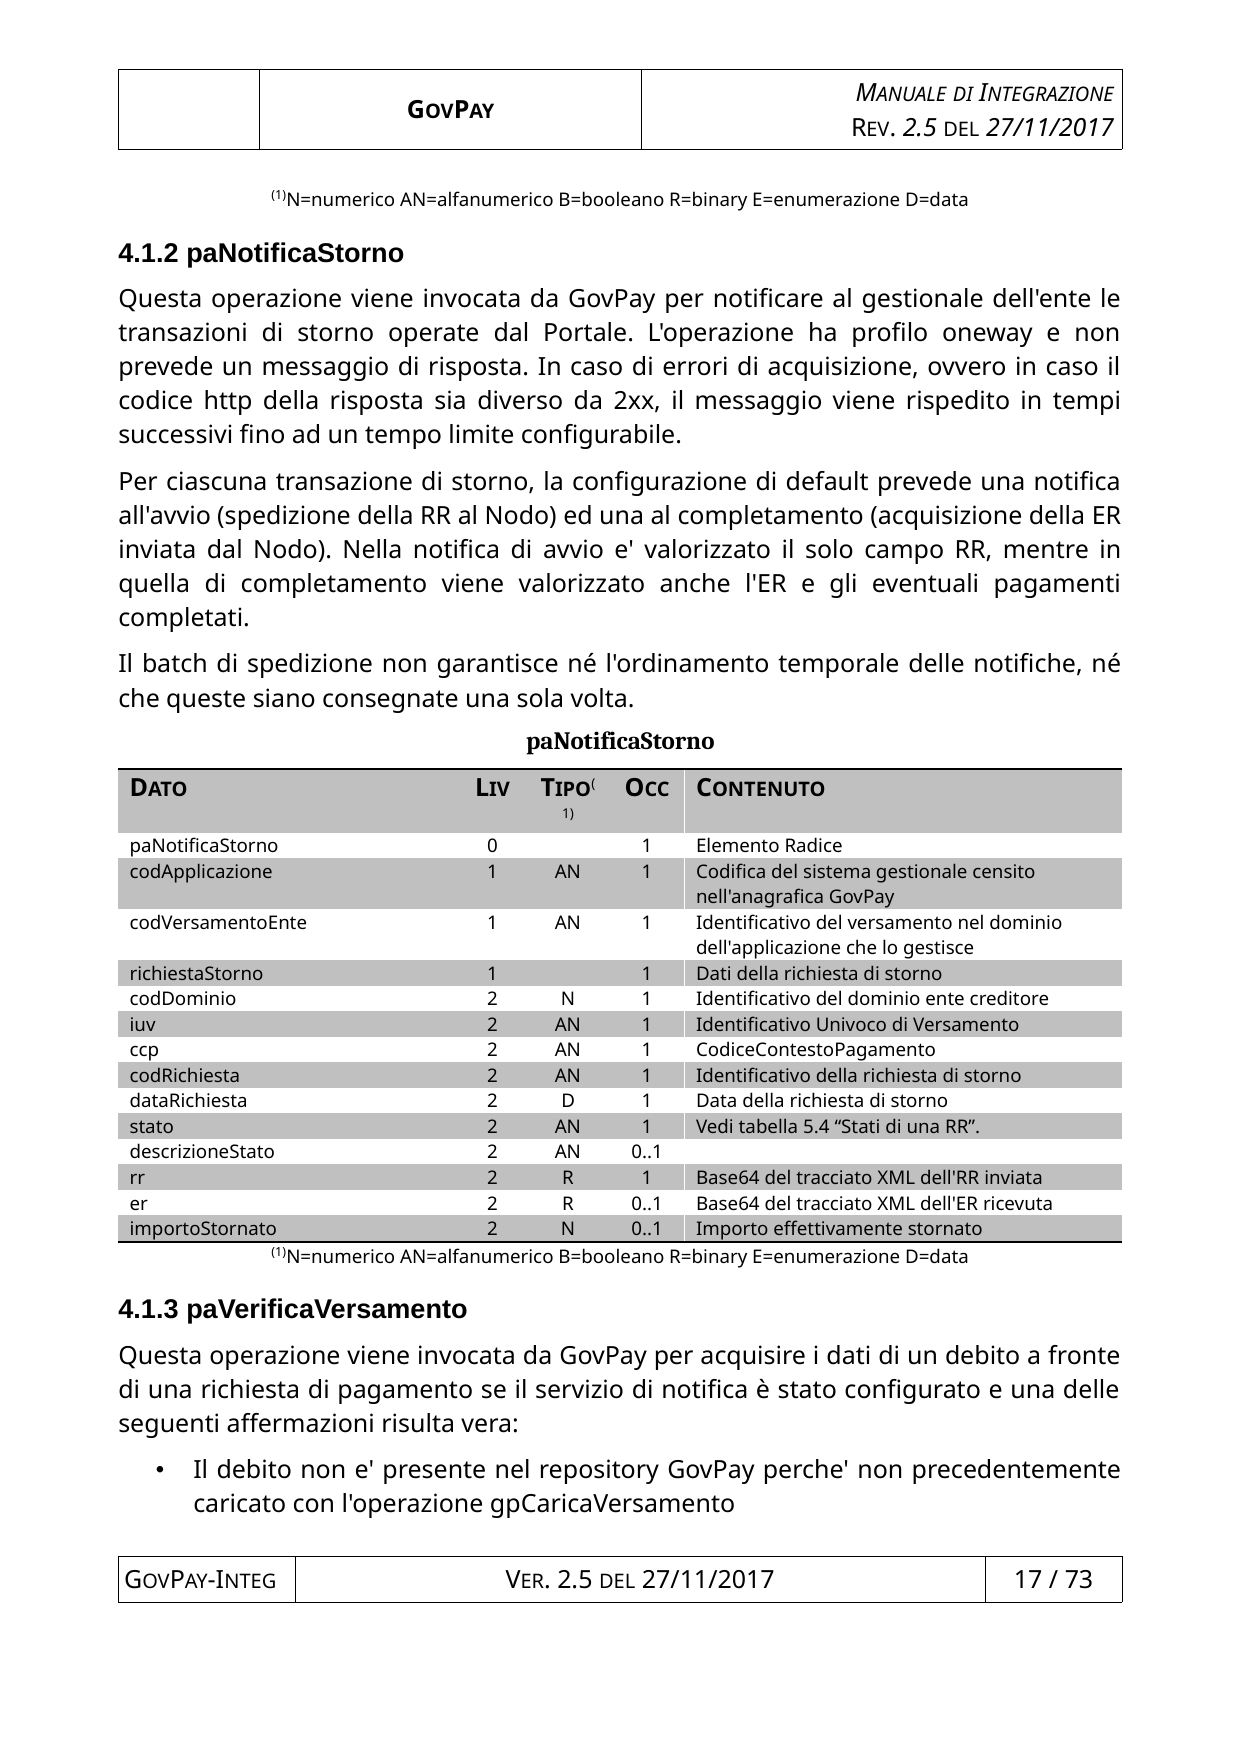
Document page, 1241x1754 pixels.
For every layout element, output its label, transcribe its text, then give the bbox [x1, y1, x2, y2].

table_cell 1 [609, 1088, 684, 1113]
table_cell Codifica del sistema gestionale censito nell'anagrafica GovPay [685, 858, 1122, 909]
table_cell Dati della richiesta di storno [685, 960, 1122, 986]
table_cell Data della richiesta di storno [685, 1088, 1122, 1113]
table_cell AN [526, 1037, 609, 1062]
table_cell Liv [458, 770, 526, 833]
table_cell richiestaStorno [118, 960, 458, 986]
table_cell descrizioneStato [118, 1139, 458, 1164]
table_cell 0 [458, 833, 526, 858]
table_cell Tipo(1) [526, 770, 609, 833]
table_cell 2 [458, 1190, 526, 1215]
table_cell codDominio [118, 986, 458, 1011]
table_cell N [526, 1215, 609, 1241]
table_cell N [526, 986, 609, 1011]
table_cell AN [526, 1113, 609, 1139]
table_cell importoStornato [118, 1215, 458, 1241]
table_cell Identificativo della richiesta di storno [685, 1062, 1122, 1088]
table_cell [526, 833, 609, 858]
table_cell 2 [458, 986, 526, 1011]
table_cell 1 [609, 1113, 684, 1139]
subtitle paVerificaVersamento [118, 1293, 1122, 1325]
table_cell Identificativo del versamento nel dominio dell'applicazione che lo gestisce [685, 909, 1122, 960]
table_cell ccp [118, 1037, 458, 1062]
table_cell 2 [458, 1011, 526, 1037]
table_cell paNotificaStorno [118, 833, 458, 858]
table_cell stato [118, 1113, 458, 1139]
table_cell [685, 1139, 1122, 1164]
table_cell 1 [458, 960, 526, 986]
table_cell Base64 del tracciato XML dell'ER ricevuta [685, 1190, 1122, 1215]
table_cell 1 [609, 1011, 684, 1037]
table_cell D [526, 1088, 609, 1113]
table_cell AN [526, 909, 609, 960]
table_cell 0..1 [609, 1139, 684, 1164]
table_cell 1 [609, 986, 684, 1011]
table_cell 1 [609, 858, 684, 909]
table_cell Base64 del tracciato XML dell'RR inviata [685, 1164, 1122, 1190]
text Questa operazione viene invocata da GovPay per acquisire i dati di un debito a fronte di una richiesta di pagamento se il servizio di notifica è stato configurato e una delle seguenti affermazioni risulta vera: [118, 1337, 1122, 1439]
table_cell R [526, 1164, 609, 1190]
table_cell Dato [118, 770, 458, 833]
text Il batch di spedizione non garantisce né l'ordinamento temporale delle notifiche, né che queste siano consegnate una sola volta. [118, 646, 1122, 714]
table_cell AN [526, 1062, 609, 1088]
table_cell Vedi tabella 5.4 “Stati di una RR”. [685, 1113, 1122, 1139]
table_cell codRichiesta [118, 1062, 458, 1088]
table_cell Identificativo del dominio ente creditore [685, 986, 1122, 1011]
table_cell er [118, 1190, 458, 1215]
text Questa operazione viene invocata da GovPay per notificare al gestionale dell'ente le transazioni di storno operate dal Portale. L'operazione ha profilo oneway e non prevede un messaggio di risposta. In caso di errori di acquisizione, ovvero in caso il codice http della risposta sia diverso da 2xx, il messaggio viene rispedito in tempi successivi fino ad un tempo limite configurabile. [118, 281, 1122, 451]
table_cell Occ [609, 770, 684, 833]
table_cell 2 [458, 1062, 526, 1088]
table_cell codVersamentoEnte [118, 909, 458, 960]
table_cell Contenuto [685, 770, 1122, 833]
table_cell AN [526, 1139, 609, 1164]
table_cell 1 [609, 960, 684, 986]
table_cell 2 [458, 1113, 526, 1139]
table_cell AN [526, 858, 609, 909]
table_cell [526, 960, 609, 986]
table_cell 0..1 [609, 1190, 684, 1215]
table_cell R [526, 1190, 609, 1215]
text (1)N=numerico AN=alfanumerico B=booleano R=binary E=enumerazione D=data [118, 1243, 1122, 1268]
table_cell 1 [458, 909, 526, 960]
table_cell 1 [609, 1037, 684, 1062]
table_header paNotificaStorno [118, 727, 1122, 768]
table_cell Importo effettivamente stornato [685, 1215, 1122, 1241]
table_cell 2 [458, 1088, 526, 1113]
table_cell 2 [458, 1164, 526, 1190]
text Per ciascuna transazione di storno, la configurazione di default prevede una notifica all'avvio (spedizione della RR al Nodo) ed una al completamento (acquisizione della ER inviata dal Nodo). Nella notifica di avvio e' valorizzato il solo campo RR, mentre in quella di completamento viene valorizzato anche l'ER e gli eventuali pagamenti completati. [118, 463, 1122, 634]
table_cell 2 [458, 1215, 526, 1241]
table_cell codApplicazione [118, 858, 458, 909]
list Il debito non e' presente nel repository GovPay perche' non precedentemente caricato con l'operazione gpCaricaVersamento [156, 1452, 1122, 1520]
table_cell AN [526, 1011, 609, 1037]
table_cell 0..1 [609, 1215, 684, 1241]
table_cell 1 [609, 1164, 684, 1190]
table_cell 2 [458, 1139, 526, 1164]
table_cell 1 [609, 1062, 684, 1088]
table_cell dataRichiesta [118, 1088, 458, 1113]
text (1)N=numerico AN=alfanumerico B=booleano R=binary E=enumerazione D=data [118, 186, 1122, 212]
table_cell Identificativo Univoco di Versamento [685, 1011, 1122, 1037]
table_cell 2 [458, 1037, 526, 1062]
subtitle paNotificaStorno [118, 237, 1122, 268]
table_cell 1 [609, 909, 684, 960]
table_cell Elemento Radice [685, 833, 1122, 858]
table_cell rr [118, 1164, 458, 1190]
table_cell iuv [118, 1011, 458, 1037]
table_cell CodiceContestoPagamento [685, 1037, 1122, 1062]
table_cell 1 [609, 833, 684, 858]
table_cell 1 [458, 858, 526, 909]
